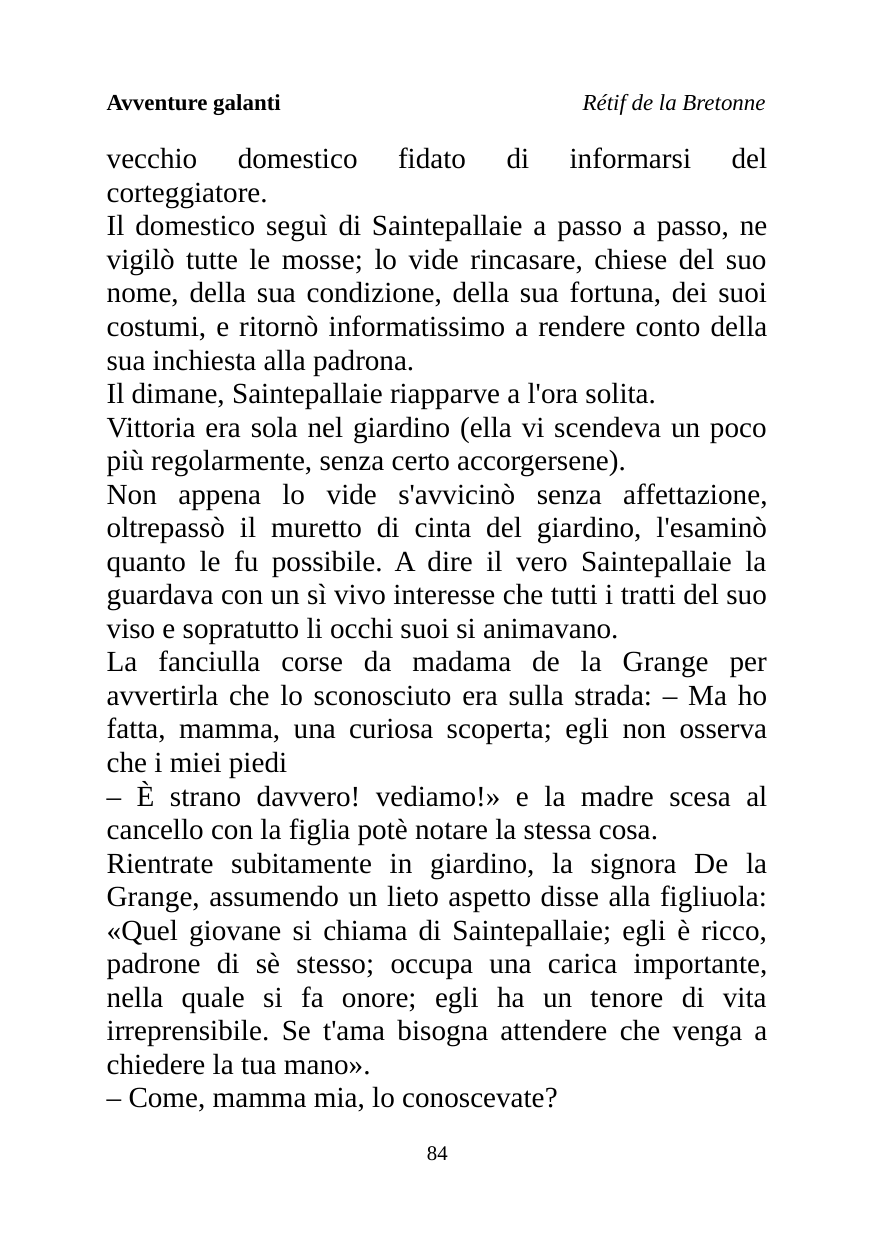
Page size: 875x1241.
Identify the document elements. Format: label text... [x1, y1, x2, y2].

text vecchio domestico fidato di informarsi del corteggiatore. [106, 141, 768, 208]
text – È strano davvero! vediamo!» e la madre scesa al cancello con la figlia potè notare la stessa cosa. [106, 779, 768, 846]
text Vittoria era sola nel giardino (ella vi scendeva un poco più regolarmente, senza certo accorgersene). [106, 410, 768, 477]
text Il dimane, Saintepallaie riapparve a l'ora solita. [106, 376, 768, 410]
text Il domestico seguì di Saintepallaie a passo a passo, ne vigilò tutte le mosse; lo vide rincasare, chiese del suo nome, della sua condizione, della sua fortuna, dei suoi costumi, e ritornò informatissimo a rendere conto della sua inchiesta alla padrona. [106, 208, 768, 376]
text – Come, mamma mia, lo conoscevate? [106, 1081, 768, 1114]
text Non appena lo vide s'avvicinò senza affettazione, oltrepassò il muretto di cinta del giardino, l'esaminò quanto le fu possibile. A dire il vero Saintepallaie la guardava con un sì vivo interesse che tutti i tratti del suo viso e sopratutto li occhi suoi si animavano. [106, 477, 768, 644]
text La fanciulla corse da madama de la Grange per avvertirla che lo sconosciuto era sulla strada: – Ma ho fatta, mamma, una curiosa scoperta; egli non osserva che i miei piedi [106, 644, 768, 779]
text Rientrate subitamente in giardino, la signora De la Grange, assumendo un lieto aspetto disse alla figliuola: «Quel giovane si chiama di Saintepallaie; egli è ricco, padrone di sè stesso; occupa una carica importante, nella quale si fa onore; egli ha un tenore di vita irreprensibile. Se t'ama bisogna attendere che venga a chiedere la tua mano». [106, 846, 768, 1081]
